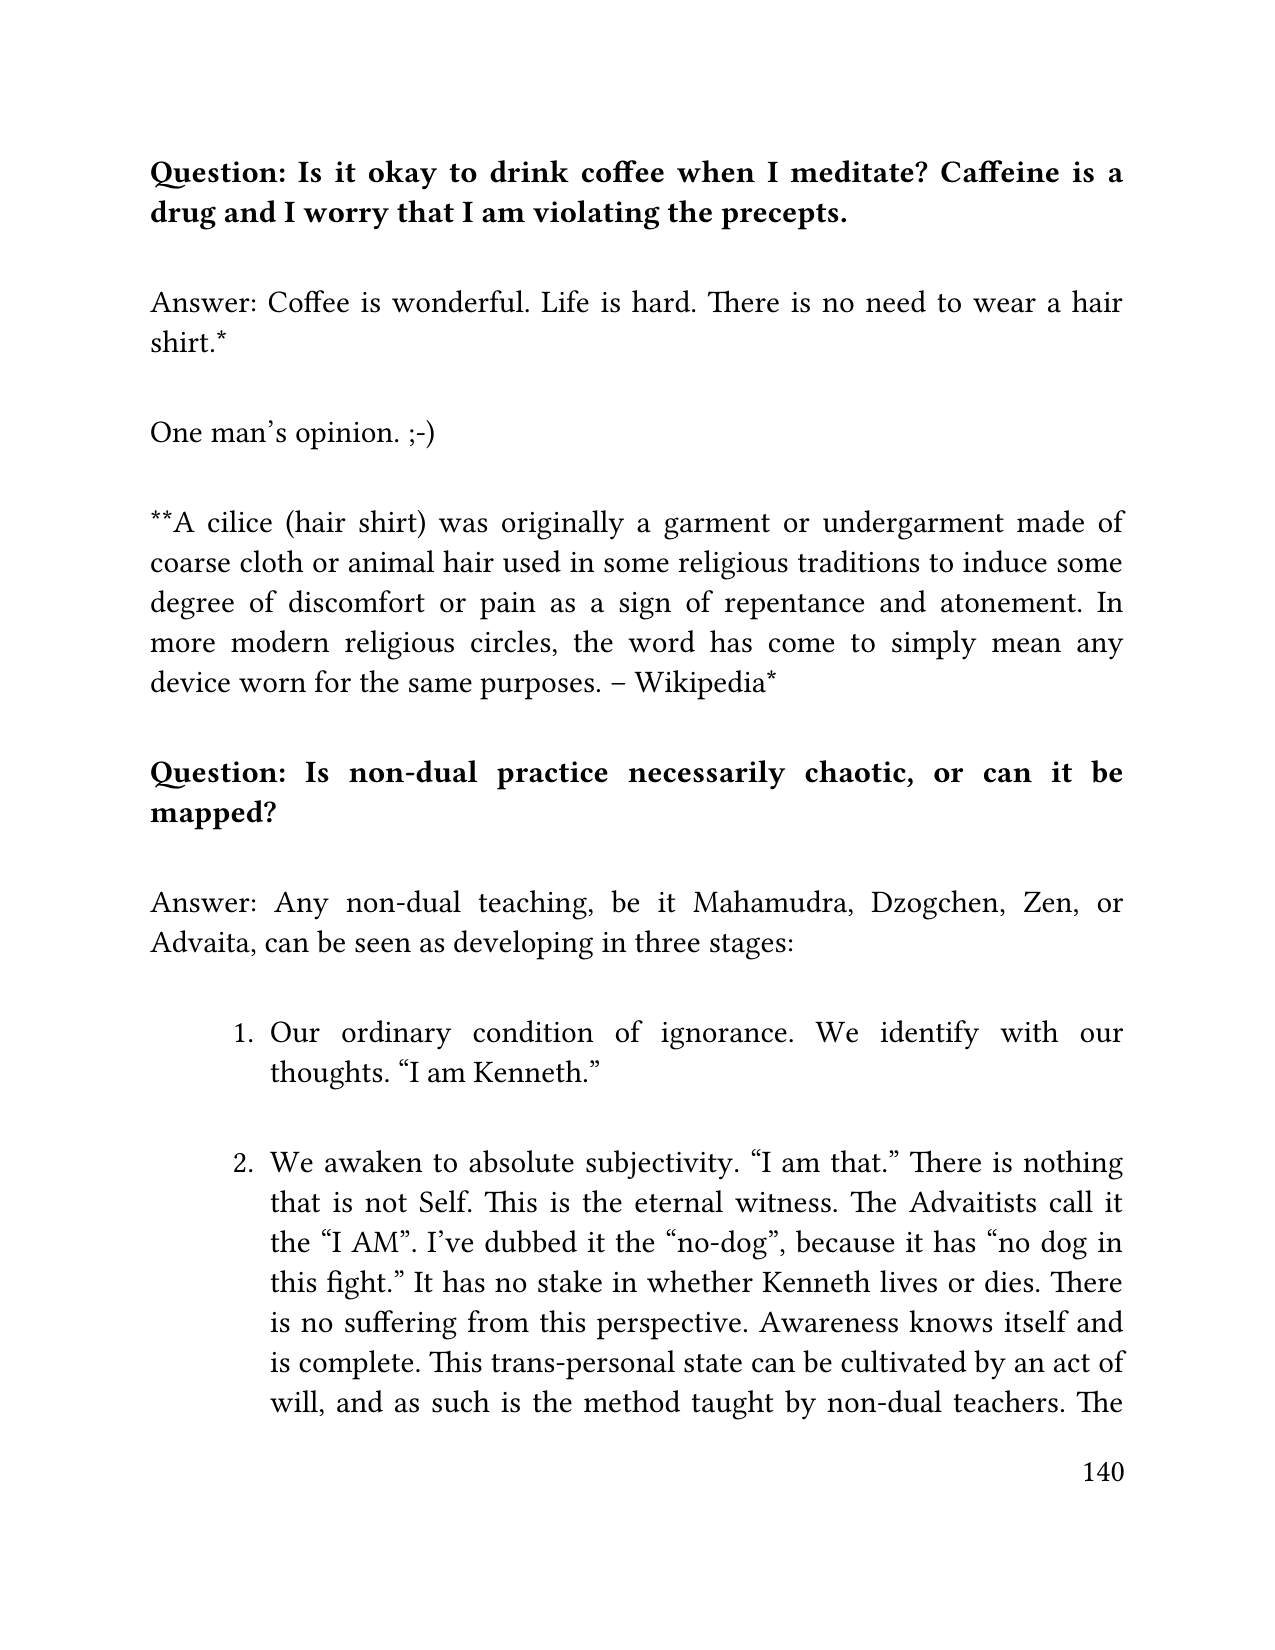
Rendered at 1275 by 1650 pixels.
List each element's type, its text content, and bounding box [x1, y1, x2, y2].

text Question: Is it okay to drink coffee when I meditate? Caffeine is a drug and I worry that I am violating the precepts. [150, 150, 1125, 230]
text **A cilice (hair shirt) was originally a garment or undergarment made of coarse cloth or animal hair used in some religious traditions to induce some degree of discomfort or pain as a sign of repentance and atonement. In more modern religious circles, the word has come to simply mean any device worn for the same purposes. – Wikipedia* [150, 500, 1125, 700]
text Answer: Coffee is wonderful. Life is hard. There is no need to wear a hair shirt.* [150, 280, 1125, 360]
text Answer: Any non-dual teaching, be it Mahamudra, Dzogchen, Zen, or Advaita, can be seen as developing in three stages: [150, 880, 1125, 960]
text Question: Is non-dual practice necessarily chaotic, or can it be mapped? [150, 750, 1125, 830]
list Our ordinary condition of ignorance. We identify with our thoughts. “I am Kenneth.” [232, 1010, 1125, 1090]
text One man’s opinion. ;-) [150, 410, 1125, 450]
list We awaken to absolute subjectivity. “I am that.” There is nothing that is not Self. This is the eternal witness. The Advaitists call it the “I AM”. I’ve dubbed it the “no-dog”, because it has “no dog in this fight.” It has no stake in whether Kenneth lives or dies. There is no suffering from this perspective. Awareness knows itself and is complete. This trans-personal state can be cultivated by an act of will, and as such is the method taught by non-dual teachers. The [232, 1140, 1125, 1420]
